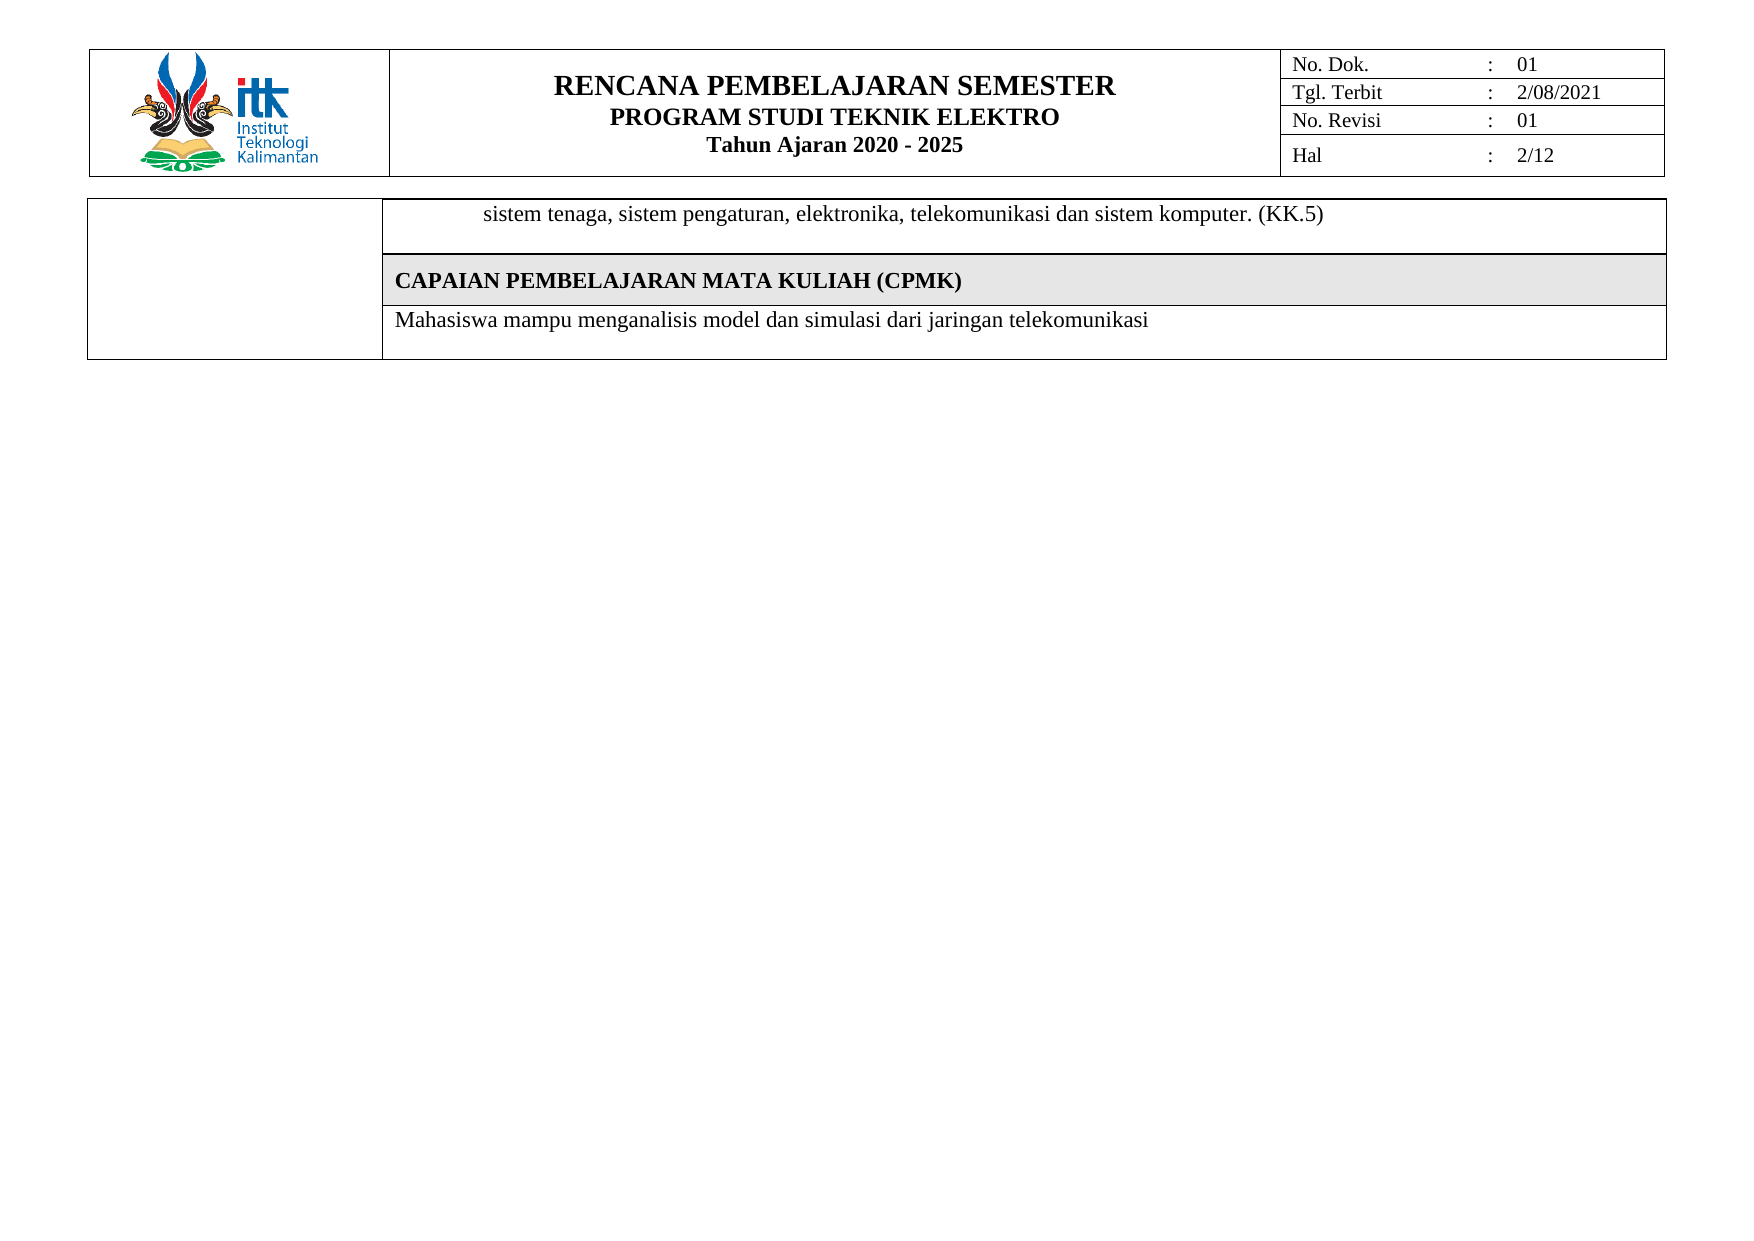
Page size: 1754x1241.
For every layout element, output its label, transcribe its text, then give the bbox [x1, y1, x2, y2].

table_cell CAPAIAN PEMBELAJARAN MATA KULIAH (CPMK) [383, 255, 1666, 305]
table_cell Mahasiswa mampu menganalisis model dan simulasi dari jaringan telekomunikasi [383, 306, 1666, 359]
table_cell sistem tenaga, sistem pengaturan, elektronika, telekomunikasi dan sistem komputer. (KK.5) [383, 200, 1666, 253]
picture [127, 50, 322, 176]
